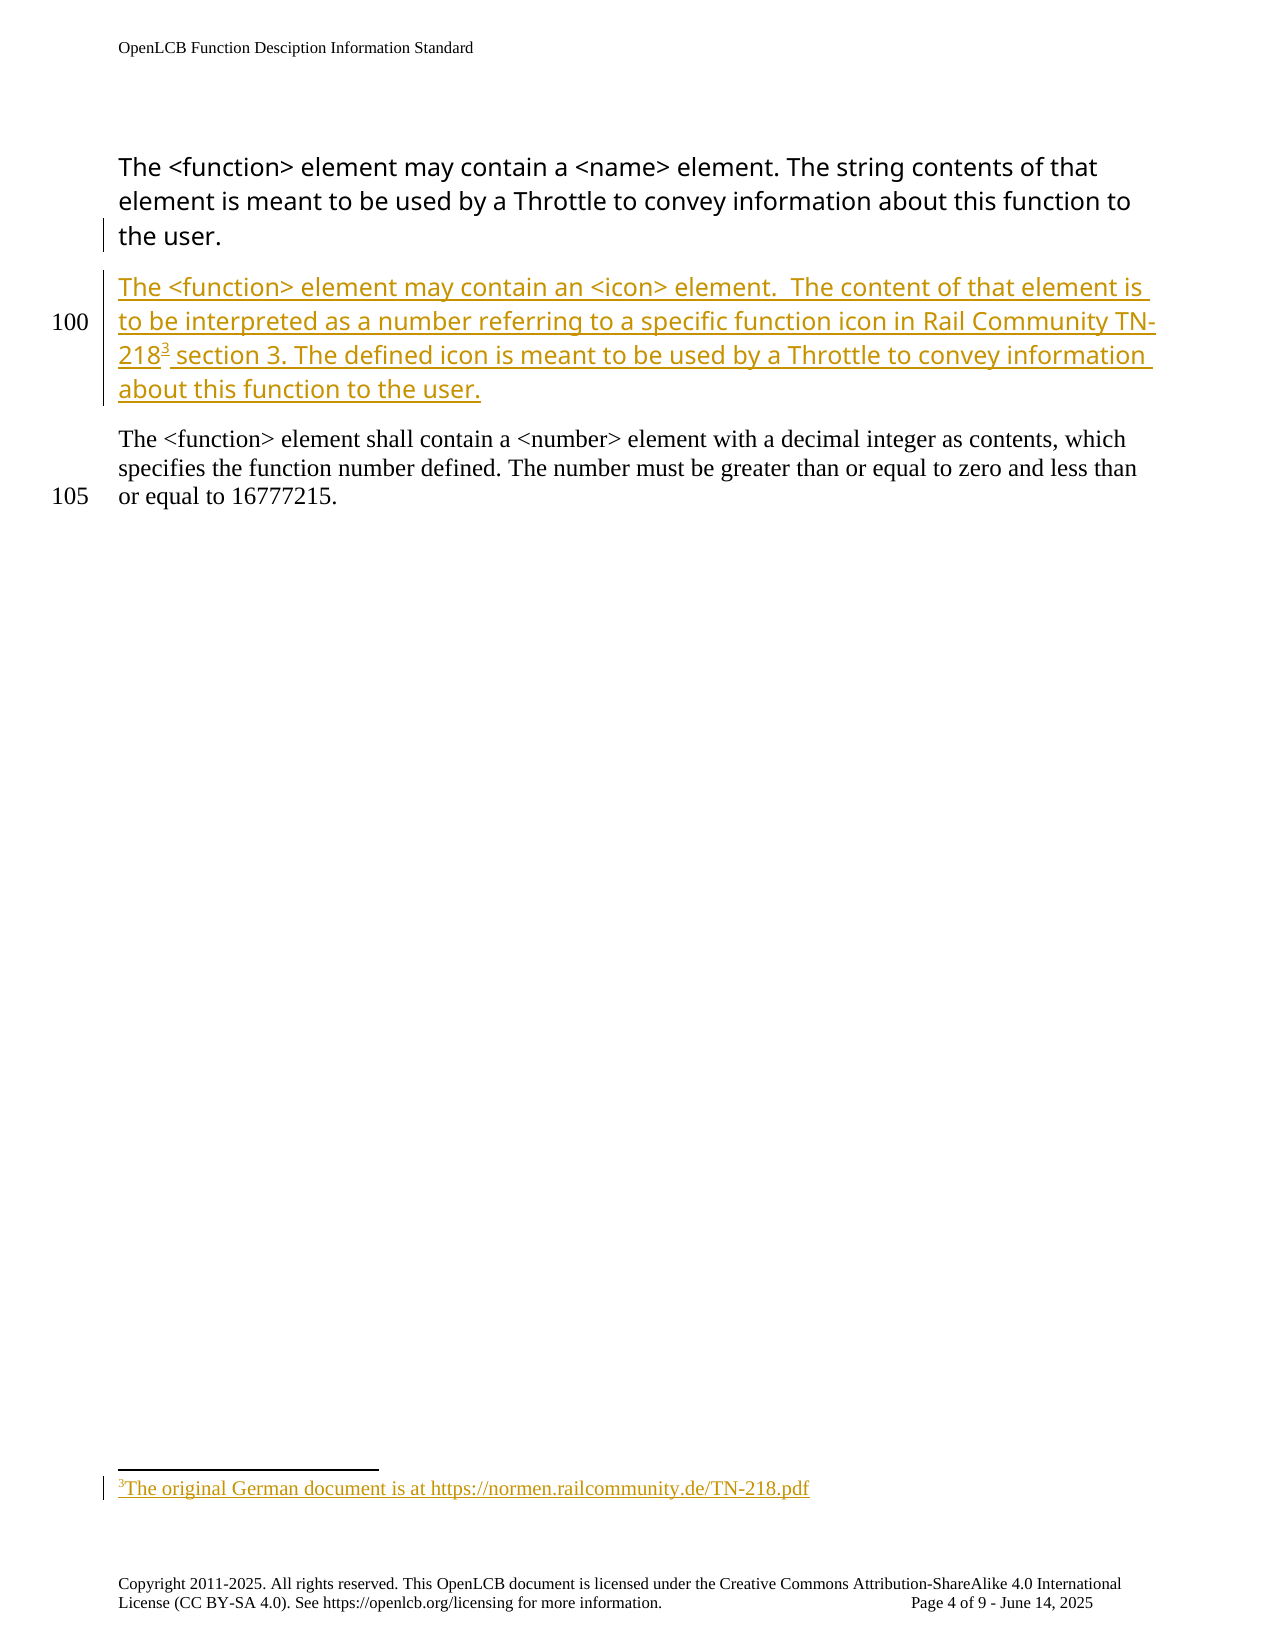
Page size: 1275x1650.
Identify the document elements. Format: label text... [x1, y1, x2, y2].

text The <function> element may contain a <name> element. The string contents of that element is meant to be used by a Throttle to convey information about this function to the user. [118, 150, 1157, 252]
text The original German document is at https://normen.railcommunity.de/TN-218.pdf [118, 1476, 1157, 1500]
text The <function> element may contain an <icon> element. The content of that element is to be interpreted as a number referring to a specific function icon in Rail Community TN-218 section 3. The defined icon is meant to be used by a Throttle to convey information about this function to the user. [118, 270, 1157, 406]
text The <function> element shall contain a <number> element with a decimal integer as contents, which specifies the function number defined. The number must be greater than or equal to zero and less than or equal to 16777215. [118, 424, 1157, 510]
